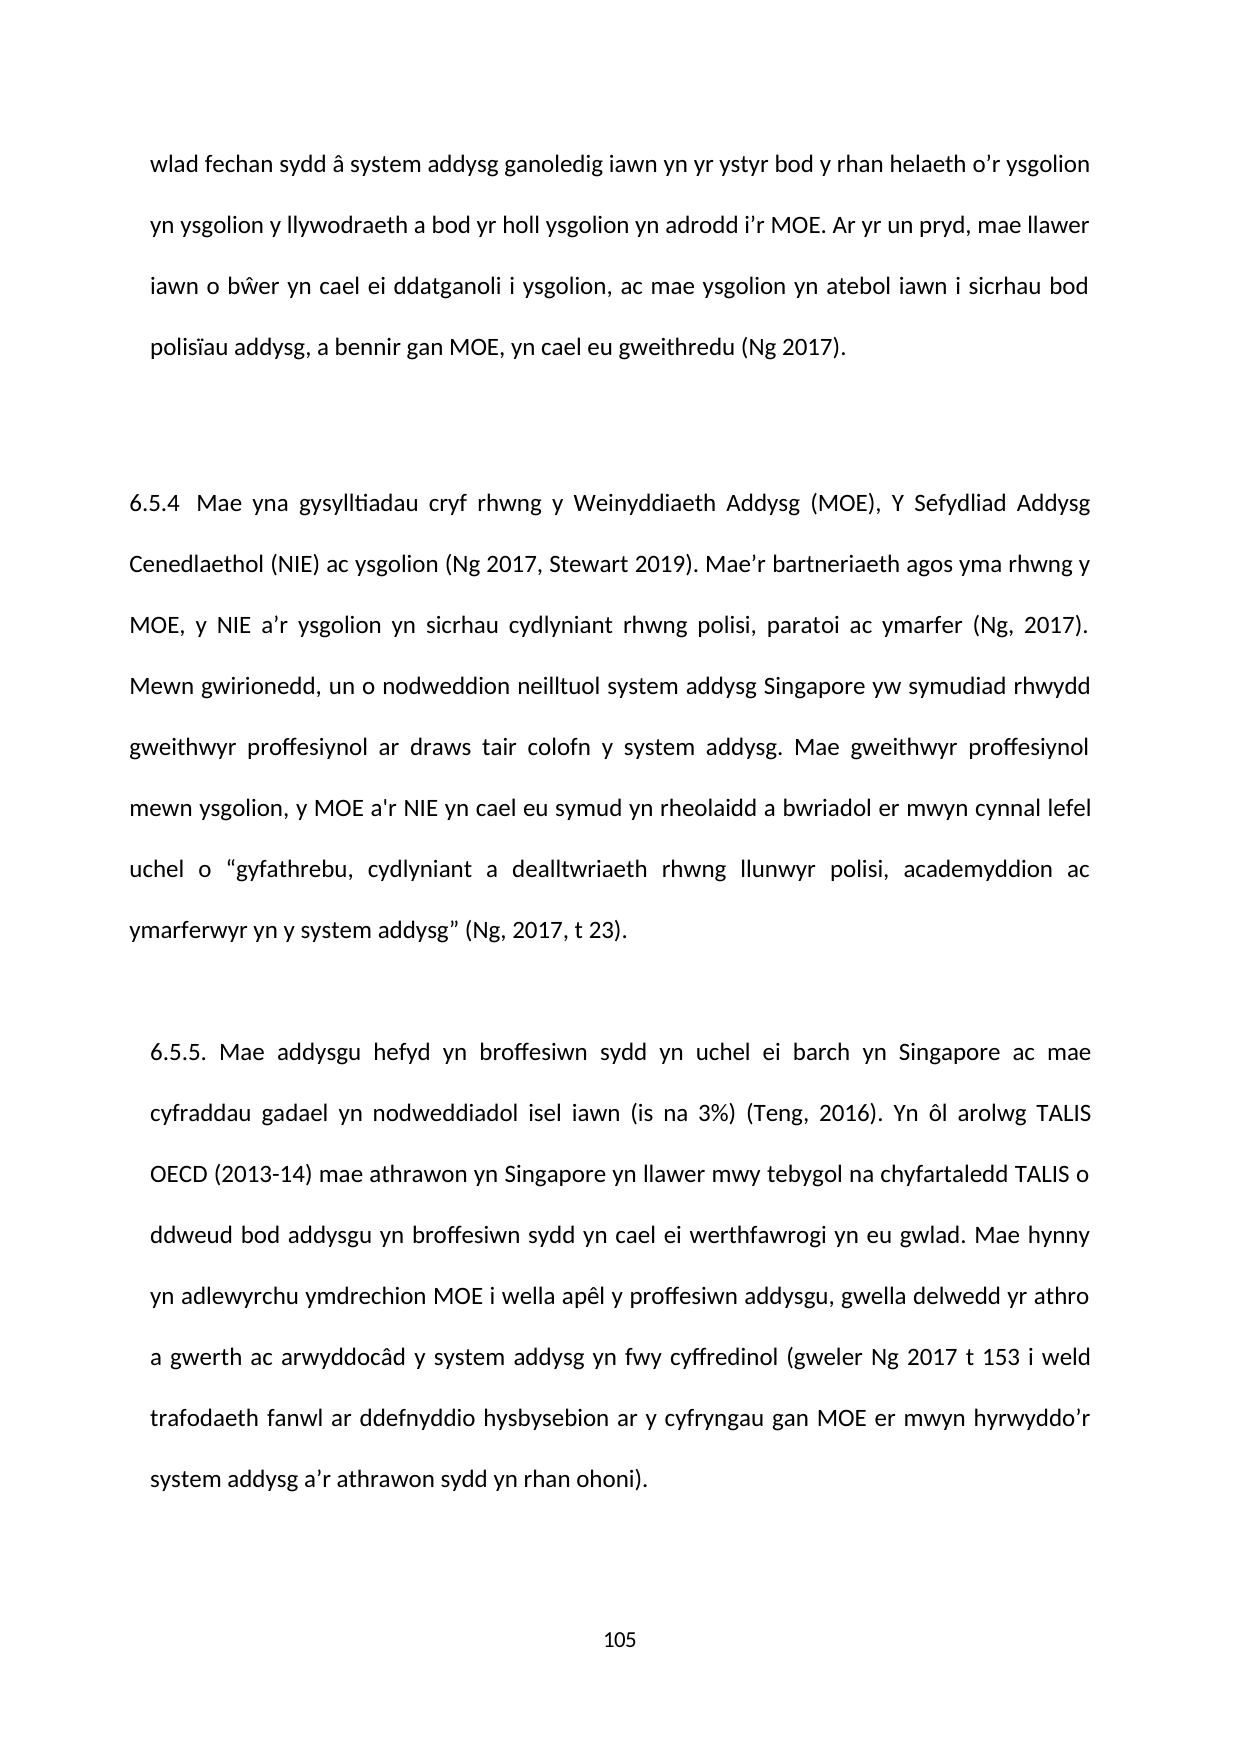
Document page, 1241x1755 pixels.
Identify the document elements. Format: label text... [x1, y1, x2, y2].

list Mae yna gysylltiadau cryf rhwng y Weinyddiaeth Addysg (MOE), Y Sefydliad Addysg Cenedlaethol (NIE) ac ysgolion (Ng 2017, Stewart 2019). Mae’r bartneriaeth agos yma rhwng y MOE, y NIE a’r ysgolion yn sicrhau cydlyniant rhwng polisi, paratoi ac ymarfer (Ng, 2017). Mewn gwirionedd, un o nodweddion neilltuol system addysg Singapore yw symudiad rhwydd gweithwyr proffesiynol ar draws tair colofn y system addysg. Mae gweithwyr proffesiynol mewn ysgolion, y MOE a'r NIE yn cael eu symud yn rheolaidd a bwriadol er mwyn cynnal lefel uchel o “gyfathrebu, cydlyniant a dealltwriaeth rhwng llunwyr polisi, academyddion ac ymarferwyr yn y system addysg” (Ng, 2017, t 23). [129, 487, 1091, 944]
text wlad fechan sydd â system addysg ganoledig iawn yn yr ystyr bod y rhan helaeth o’r ysgolion yn ysgolion y llywodraeth a bod yr holl ysgolion yn adrodd i’r MOE. Ar yr un pryd, mae llawer iawn o bŵer yn cael ei ddatganoli i ysgolion, ac mae ysgolion yn atebol iawn i sicrhau bod polisïau addysg, a bennir gan MOE, yn cael eu gweithredu (Ng 2017). [150, 148, 1091, 362]
text 6.5.5. Mae addysgu hefyd yn broffesiwn sydd yn uchel ei barch yn Singapore ac mae cyfraddau gadael yn nodweddiadol isel iawn (is na 3%) (Teng, 2016). Yn ôl arolwg TALIS OECD (2013-14) mae athrawon yn Singapore yn llawer mwy tebygol na chyfartaledd TALIS o ddweud bod addysgu yn broffesiwn sydd yn cael ei werthfawrogi yn eu gwlad. Mae hynny yn adlewyrchu ymdrechion MOE i wella apêl y proffesiwn addysgu, gwella delwedd yr athro a gwerth ac arwyddocâd y system addysg yn fwy cyffredinol (gweler Ng 2017 t 153 i weld trafodaeth fanwl ar ddefnyddio hysbysebion ar y cyfryngau gan MOE er mwyn hyrwyddo’r system addysg a’r athrawon sydd yn rhan ohoni). [150, 1036, 1091, 1494]
